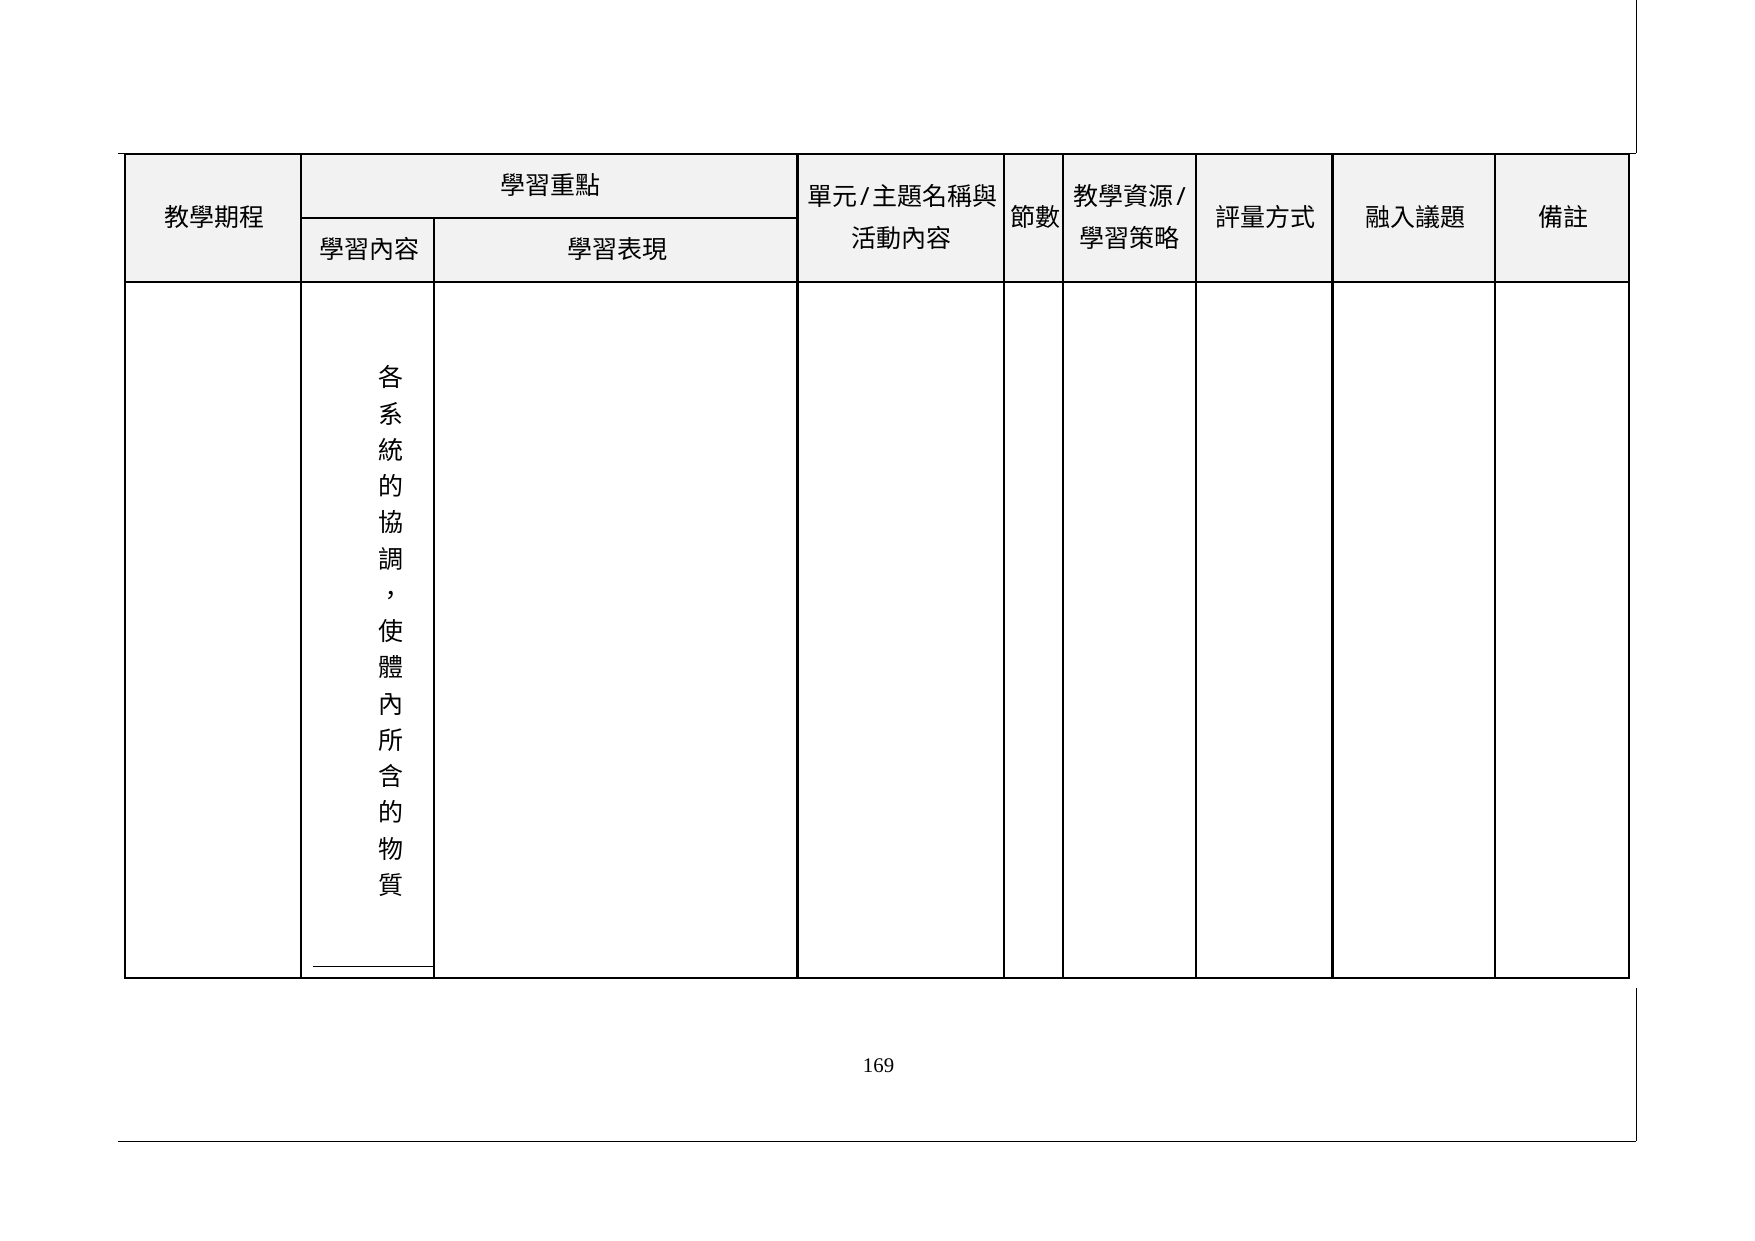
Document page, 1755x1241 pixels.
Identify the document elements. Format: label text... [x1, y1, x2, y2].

table_cell [1064, 283, 1195, 977]
table_header 教學資源/學習策略 [1064, 155, 1195, 281]
table_cell [799, 283, 1003, 977]
table_header 融入議題 [1334, 155, 1494, 281]
table_header 單元/主題名稱與活動內容 [799, 155, 1003, 281]
table_cell [1197, 283, 1331, 977]
table_header 學習重點 [302, 155, 796, 217]
table_header 備註 [1496, 155, 1628, 281]
table_cell 各系統的協調，使體內所含的物質 [302, 283, 433, 977]
table_cell [435, 283, 796, 977]
table_cell [126, 283, 300, 977]
table_cell [1005, 283, 1062, 977]
table_header 教學期程 [126, 155, 300, 281]
table_cell 學習表現 [435, 219, 796, 281]
table_header 評量方式 [1197, 155, 1331, 281]
table_cell 學習內容 [302, 219, 433, 281]
table_cell [1496, 283, 1628, 977]
table_cell [1334, 283, 1494, 977]
table_header 節數 [1005, 155, 1062, 281]
